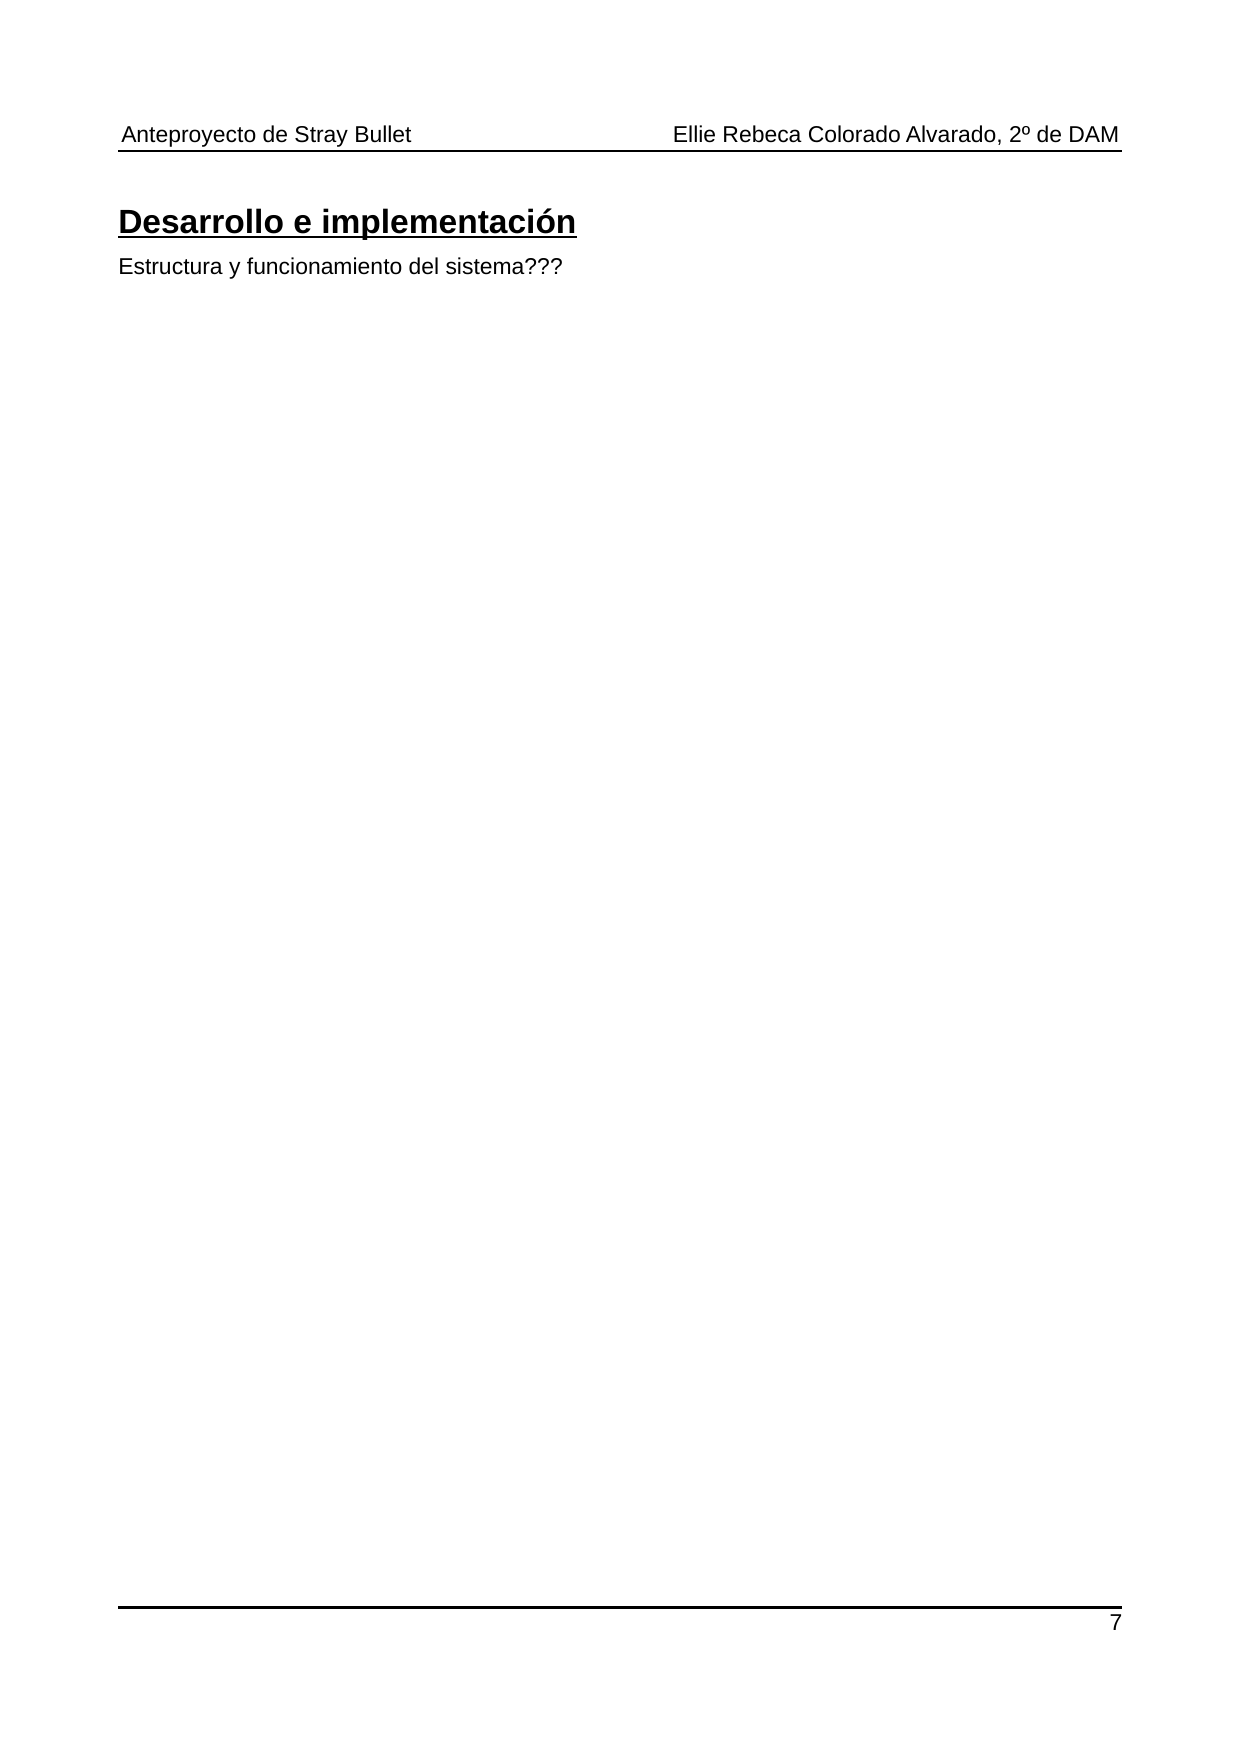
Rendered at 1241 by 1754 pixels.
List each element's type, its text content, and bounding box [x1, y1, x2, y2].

text Estructura y funcionamiento del sistema??? [118, 253, 1122, 279]
subtitle Desarrollo e implementación [118, 202, 1122, 241]
